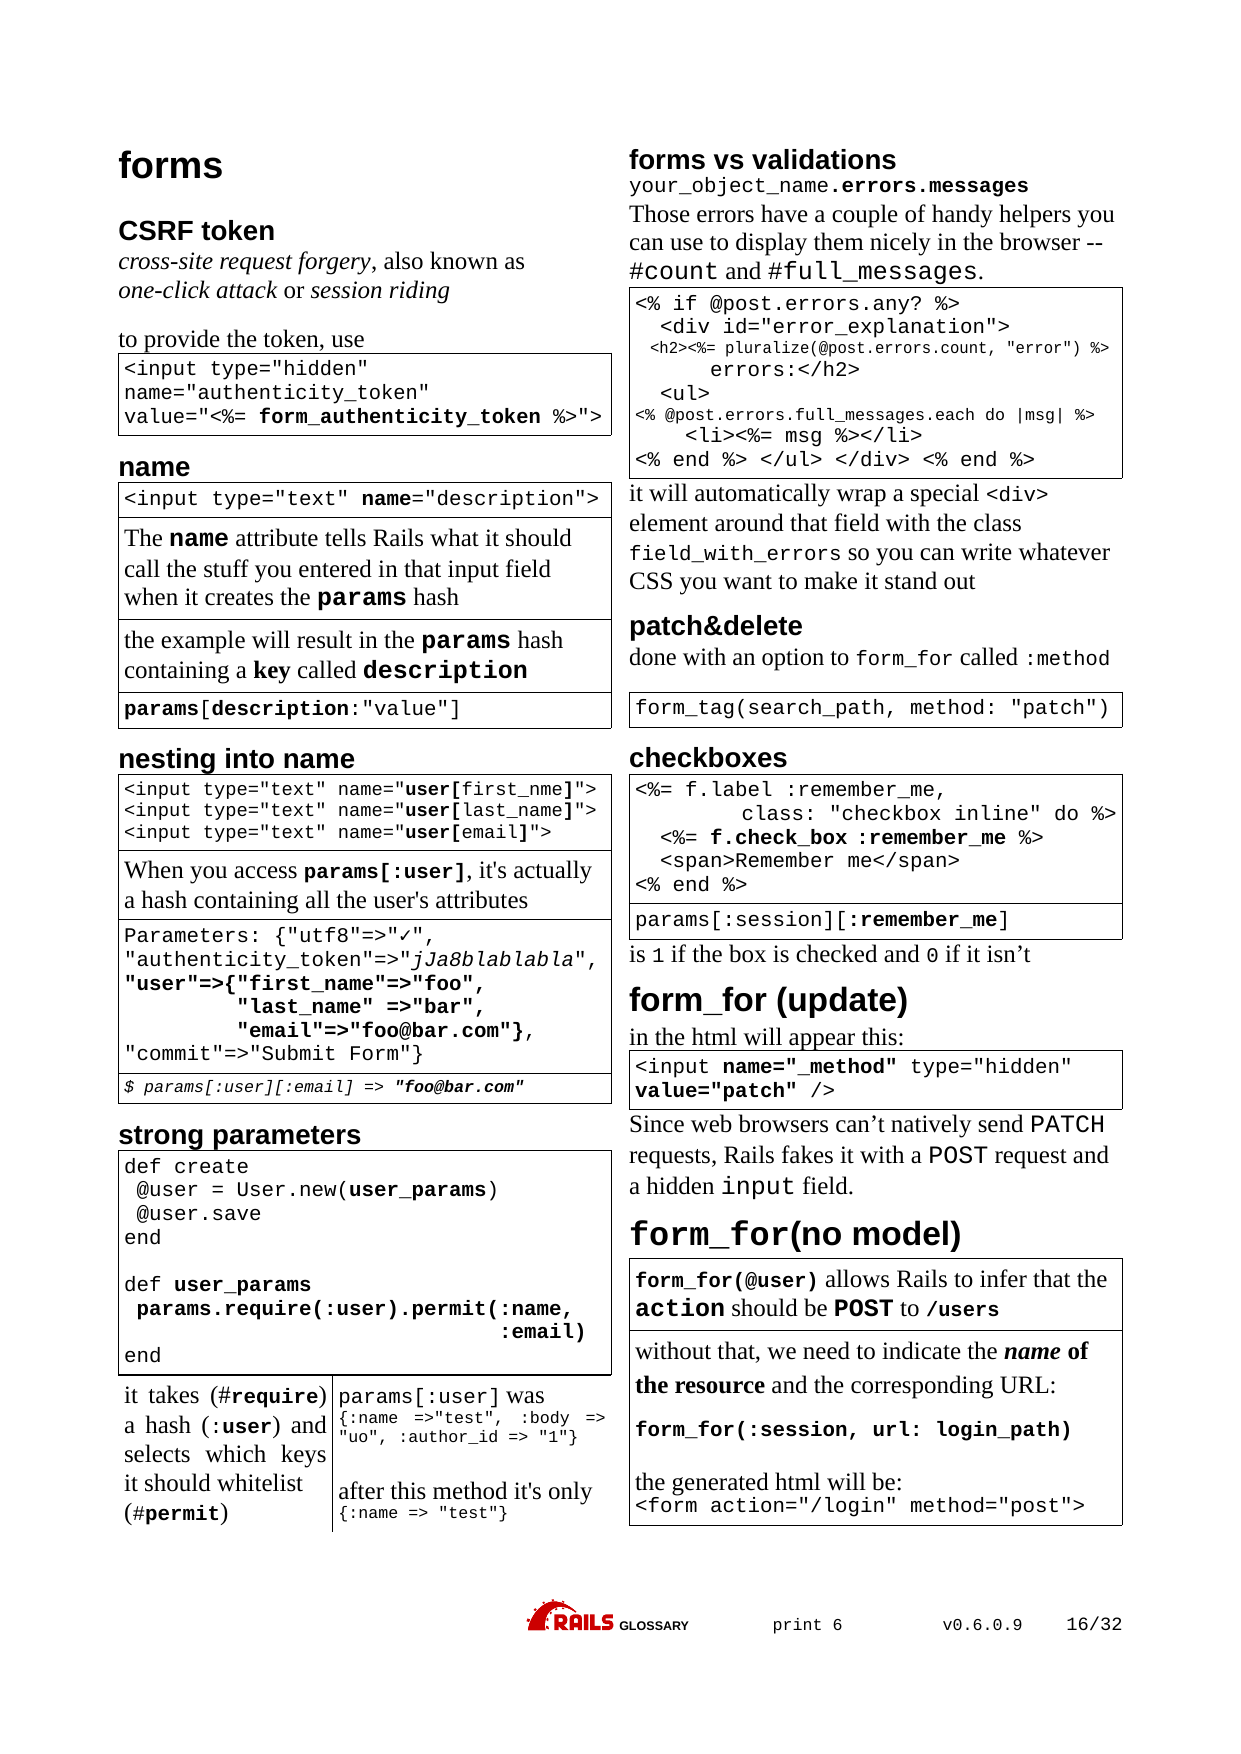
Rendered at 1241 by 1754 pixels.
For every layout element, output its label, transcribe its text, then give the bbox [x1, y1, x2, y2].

table_header def create @user = User.new(user_params) @user.save end def user_params params.require(:user).permit(:name, :email) end [119, 1151, 611, 1374]
text your_object_name.errors.messages [629, 175, 1122, 199]
subtitle patch&delete [629, 610, 1122, 642]
subtitle name [118, 450, 611, 482]
table_cell without that, we need to indicate the name of the resource and the corresponding URL: form_for(:session, url: login_path) the generated html will be: <form action="/login" method="post"> [630, 1331, 1122, 1525]
table_header <input type="hidden" name="authenticity_token" value="<%= form_authenticity_token %>"> [119, 354, 611, 435]
text in the html will appear this: [629, 1022, 1122, 1050]
table_header <%= f.label :remember_me, class: "checkbox inline" do %> <%= f.check_box :remember_me %> <span>Remember me</span> <% end %> [630, 775, 1122, 903]
text done with an option to form_for called :method [629, 642, 1122, 671]
table_header it takes (#require) a hash (:user) and selects which keys it should whitelist (#permit) [118, 1376, 332, 1532]
table_cell Parameters: {"utf8"=>"✓", "authenticity_token"=>"jJa8blablabla", "user"=>{"first_name"=>"foo", "last_name" =>"bar", "email"=>"foo@bar.com"}, "commit"=>"Submit Form"} [119, 920, 611, 1073]
table_header form_tag(search_path, method: "patch") [630, 693, 1122, 727]
table_cell the example will result in the params hash containing a key called description [119, 620, 611, 692]
text it will automatically wrap a special <div> element around that field with the class field_with_errors so you can write whatever CSS you want to make it stand out [629, 479, 1122, 595]
subtitle CSRF token [118, 214, 611, 246]
text one-click attack or session riding [118, 275, 611, 303]
table_cell When you access params[:user], it's actually a hash containing all the user's attributes [119, 851, 611, 919]
subtitle form_for (update) [629, 980, 1122, 1019]
table_header form_for(@user) allows Rails to infer that the action should be POST to /users [630, 1259, 1122, 1330]
table_header <% if @post.errors.any? %> <div id="error_explanation"> <h2><%= pluralize(@post.errors.count, "error") %> errors:</h2> <ul> <% @post.errors.full_messages.each do |msg| %> <li><%= msg %></li> <% end %> </ul> </div> <% end %> [630, 288, 1122, 478]
subtitle form_for(no model) [629, 1213, 1122, 1255]
text Since web browsers can’t natively send PATCH requests, Rails fakes it with a POST request and a hidden input field. [629, 1110, 1122, 1202]
table_header params[:user] was {:name =>"test", :body => "uo", :author_id => "1"} after this method it's only {:name => "test"} [333, 1376, 611, 1532]
subtitle strong parameters [118, 1118, 611, 1150]
subtitle forms vs validations [629, 143, 1122, 175]
subtitle checkboxes [629, 742, 1122, 773]
subtitle nesting into name [118, 742, 611, 774]
text is 1 if the box is checked and 0 if it isn’t [629, 940, 1122, 968]
table_cell params[:session][:remember_me] [630, 904, 1122, 938]
table_header <input type="text" name="description"> [119, 483, 611, 517]
text cross-site request forgery, also known as [118, 246, 611, 275]
table_cell The name attribute tells Rails what it should call the stuff you entered in that input field when it creates the params hash [119, 518, 611, 619]
table_cell $ params[:user][:email] => "foo@bar.com" [119, 1074, 611, 1103]
subtitle forms [118, 143, 611, 187]
text to provide the token, use [118, 324, 611, 352]
text Those errors have a couple of handy helpers you can use to display them nicely in the browser -- #count and #full_messages. [629, 199, 1122, 287]
table_header <input type="text" name="user[first_nme]"> <input type="text" name="user[last_name]"> <input type="text" name="user[email]"> [119, 775, 611, 849]
table_header <input name="_method" type="hidden" value="patch" /> [630, 1051, 1122, 1109]
table_cell params[description:"value"] [119, 693, 611, 727]
